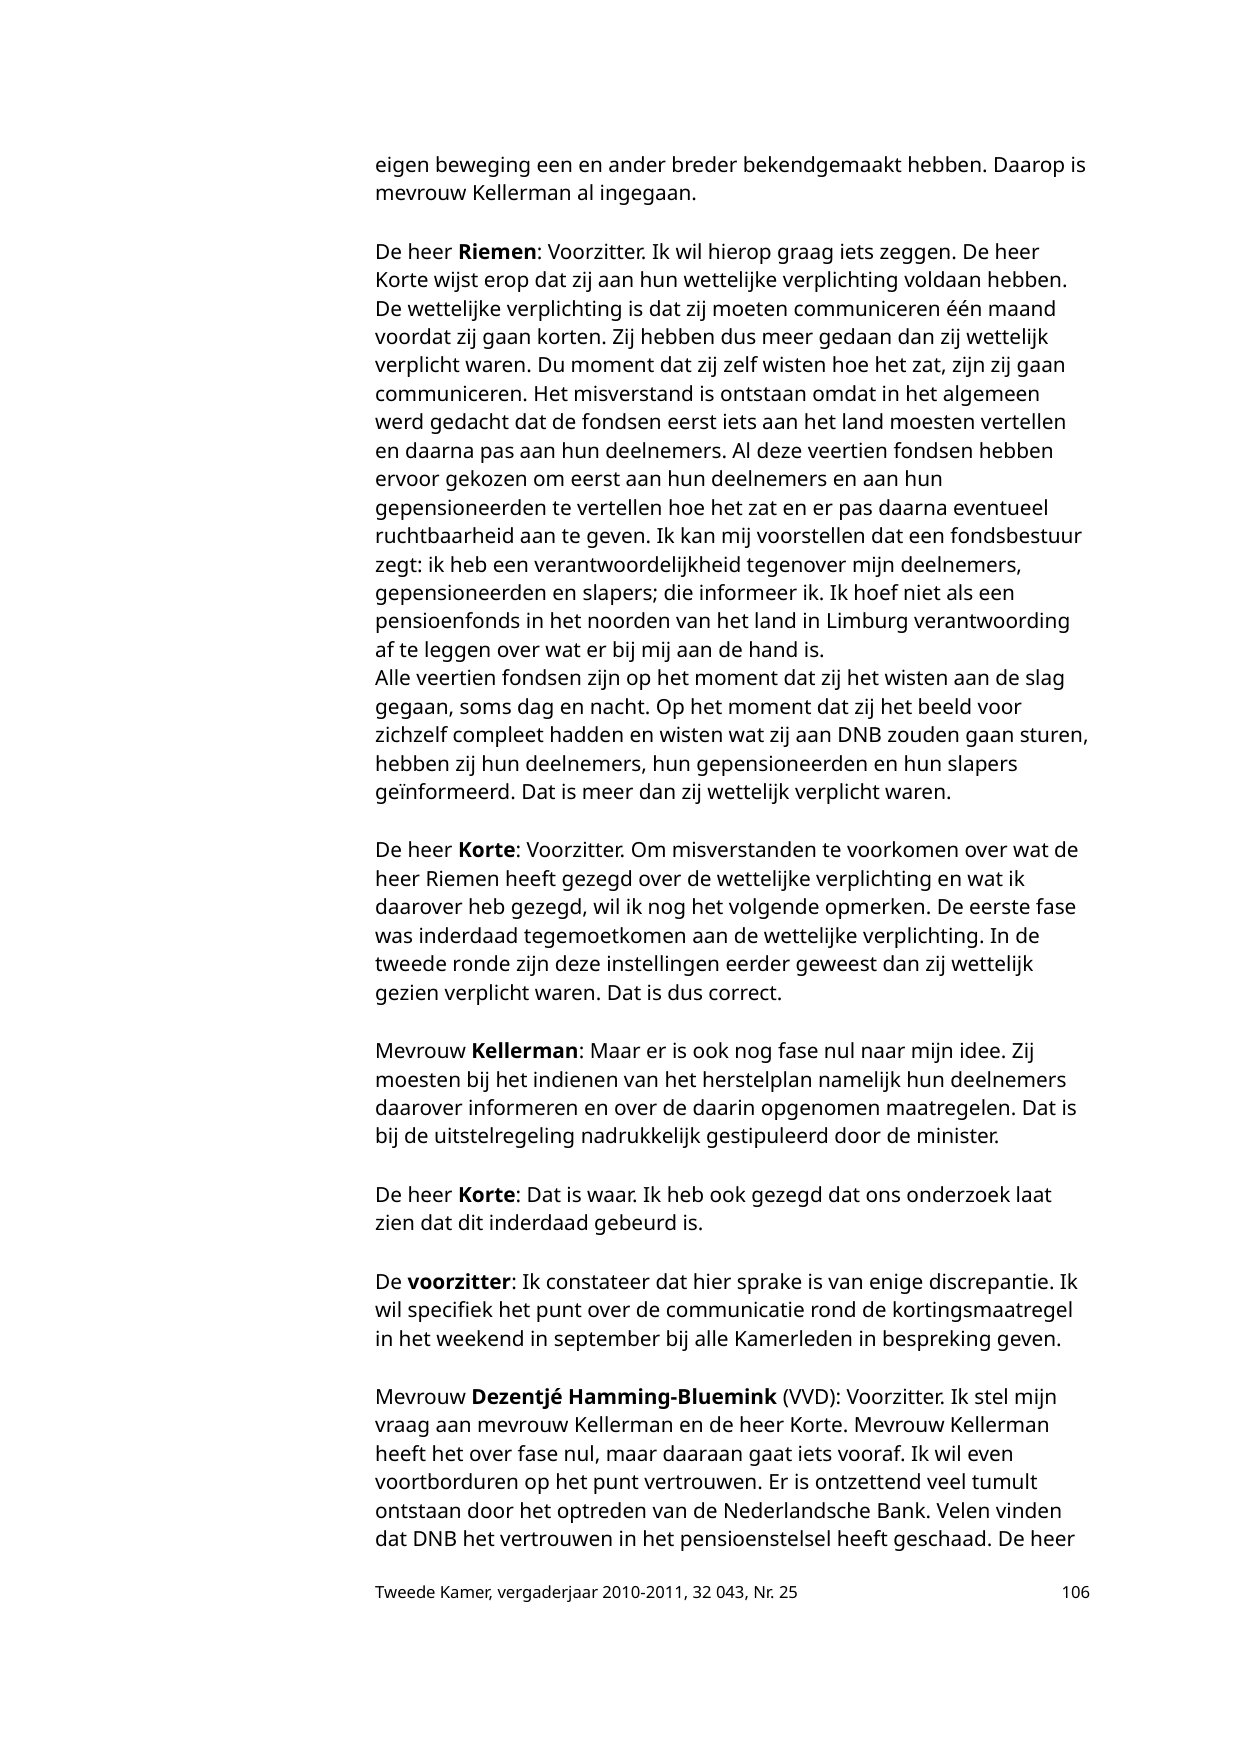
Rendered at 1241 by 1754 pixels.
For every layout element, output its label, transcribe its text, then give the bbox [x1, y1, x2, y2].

text De heer Korte: Dat is waar. Ik heb ook gezegd dat ons onderzoek laat zien dat dit inderdaad gebeurd is. [375, 1180, 1090, 1237]
text Mevrouw Kellerman: Maar er is ook nog fase nul naar mijn idee. Zij moesten bij het indienen van het herstelplan namelijk hun deelnemers daarover informeren en over de daarin opgenomen maatregelen. Dat is bij de uitstelregeling nadrukkelijk gestipuleerd door de minister. [375, 1036, 1090, 1150]
text De heer Korte: Voorzitter. Om misverstanden te voorkomen over wat de heer Riemen heeft gezegd over de wettelijke verplichting en wat ik daarover heb gezegd, wil ik nog het volgende opmerken. De eerste fase was inderdaad tegemoetkomen aan de wettelijke verplichting. In de tweede ronde zijn deze instellingen eerder geweest dan zij wettelijk gezien verplicht waren. Dat is dus correct. [375, 836, 1090, 1006]
text De heer Riemen: Voorzitter. Ik wil hierop graag iets zeggen. De heer Korte wijst erop dat zij aan hun wettelijke verplichting voldaan hebben. De wettelijke verplichting is dat zij moeten communiceren één maand voordat zij gaan korten. Zij hebben dus meer gedaan dan zij wettelijk verplicht waren. Du moment dat zij zelf wisten hoe het zat, zijn zij gaan communiceren. Het misverstand is ontstaan omdat in het algemeen werd gedacht dat de fondsen eerst iets aan het land moesten vertellen en daarna pas aan hun deelnemers. Al deze veertien fondsen hebben ervoor gekozen om eerst aan hun deelnemers en aan hun gepensioneerden te vertellen hoe het zat en er pas daarna eventueel ruchtbaarheid aan te geven. Ik kan mij voorstellen dat een fondsbestuur zegt: ik heb een verantwoordelijkheid tegenover mijn deelnemers, gepensioneerden en slapers; die informeer ik. Ik hoef niet als een pensioenfonds in het noorden van het land in Limburg verantwoording af te leggen over wat er bij mij aan de hand is. [375, 237, 1090, 663]
text Mevrouw Dezentjé Hamming-Bluemink (VVD): Voorzitter. Ik stel mijn vraag aan mevrouw Kellerman en de heer Korte. Mevrouw Kellerman heeft het over fase nul, maar daaraan gaat iets vooraf. Ik wil even voortborduren op het punt vertrouwen. Er is ontzettend veel tumult ontstaan door het optreden van de Nederlandsche Bank. Velen vinden dat DNB het vertrouwen in het pensioenstelsel heeft geschaad. De heer [375, 1382, 1090, 1553]
text De voorzitter: Ik constateer dat hier sprake is van enige discrepantie. Ik wil specifiek het punt over de communicatie rond de kortingsmaatregel in het weekend in september bij alle Kamerleden in bespreking geven. [375, 1267, 1090, 1352]
text eigen beweging een en ander breder bekendgemaakt hebben. Daarop is mevrouw Kellerman al ingegaan. [375, 150, 1090, 207]
text Alle veertien fondsen zijn op het moment dat zij het wisten aan de slag gegaan, soms dag en nacht. Op het moment dat zij het beeld voor zichzelf compleet hadden en wisten wat zij aan DNB zouden gaan sturen, hebben zij hun deelnemers, hun gepensioneerden en hun slapers geïnformeerd. Dat is meer dan zij wettelijk verplicht waren. [375, 663, 1090, 806]
